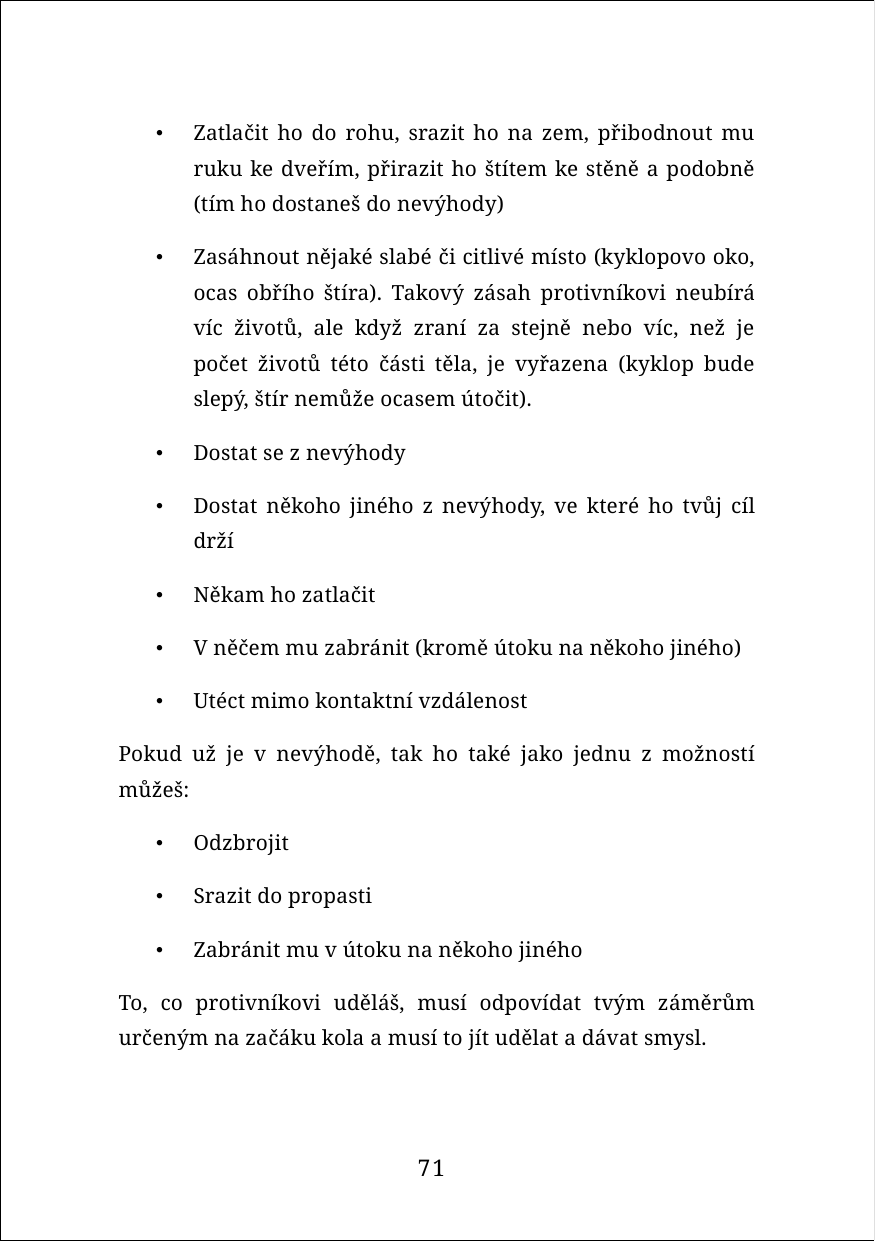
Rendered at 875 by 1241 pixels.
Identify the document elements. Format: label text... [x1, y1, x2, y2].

list Odzbrojit [156, 828, 756, 857]
list Utéct mimo kontaktní vzdálenost [156, 686, 756, 715]
list Zasáhnout nějaké slabé či citlivé místo (kyklopovo oko, ocas obřího štíra). Takový zásah protivníkovi neubírá víc životů, ale když zraní za stejně nebo víc, než je počet životů této části těla, je vyřazena (kyklop bude slepý, štír nemůže ocasem útočit). [156, 242, 756, 413]
list Někam ho zatlačit [156, 580, 756, 608]
list V něčem mu zabránit (kromě útoku na někoho jiného) [156, 633, 756, 661]
list Dostat se z nevýhody [156, 438, 756, 466]
list Zabránit mu v útoku na někoho jiného [156, 935, 756, 963]
text Pokud už je v nevýhodě, tak ho také jako jednu z možností můžeš: [118, 739, 756, 803]
list Dostat někoho jiného z nevýhody, ve které ho tvůj cíl drží [156, 491, 756, 555]
list Zatlačit ho do rohu, srazit ho na zem, přibodnout mu ruku ke dveřím, přirazit ho štítem ke stěně a podobně (tím ho dostaneš do nevýhody) [156, 118, 756, 218]
text To, co protivníkovi uděláš, musí odpovídat tvým záměrům určeným na začáku kola a musí to jít udělat a dávat smysl. [118, 988, 756, 1052]
list Srazit do propasti [156, 881, 756, 910]
